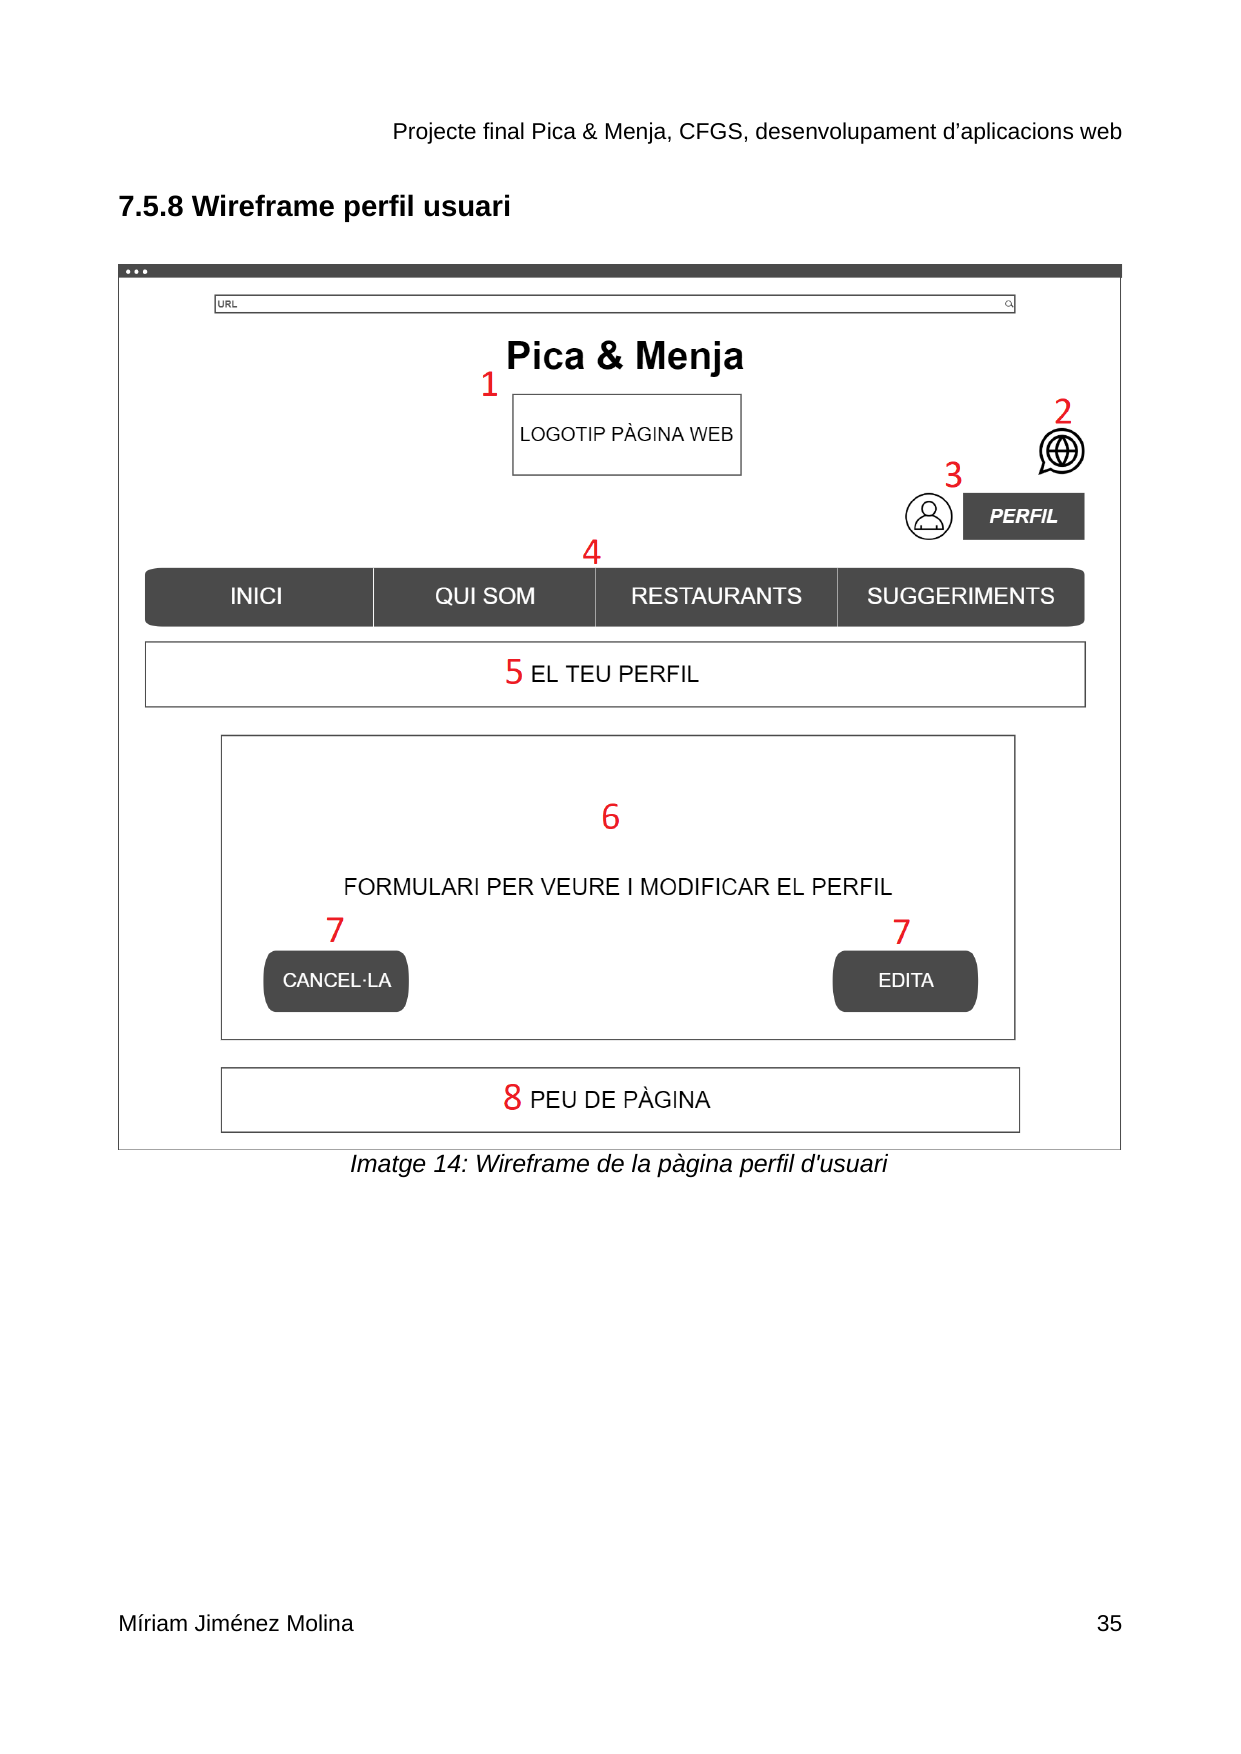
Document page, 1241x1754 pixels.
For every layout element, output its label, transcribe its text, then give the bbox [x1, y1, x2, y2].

text Imatge 14: Wireframe de la pàgina perfil d'usuari [118, 1150, 1122, 1178]
subtitle 7.5.8 Wireframe perfil usuari [118, 188, 1122, 222]
picture [118, 264, 1123, 1150]
